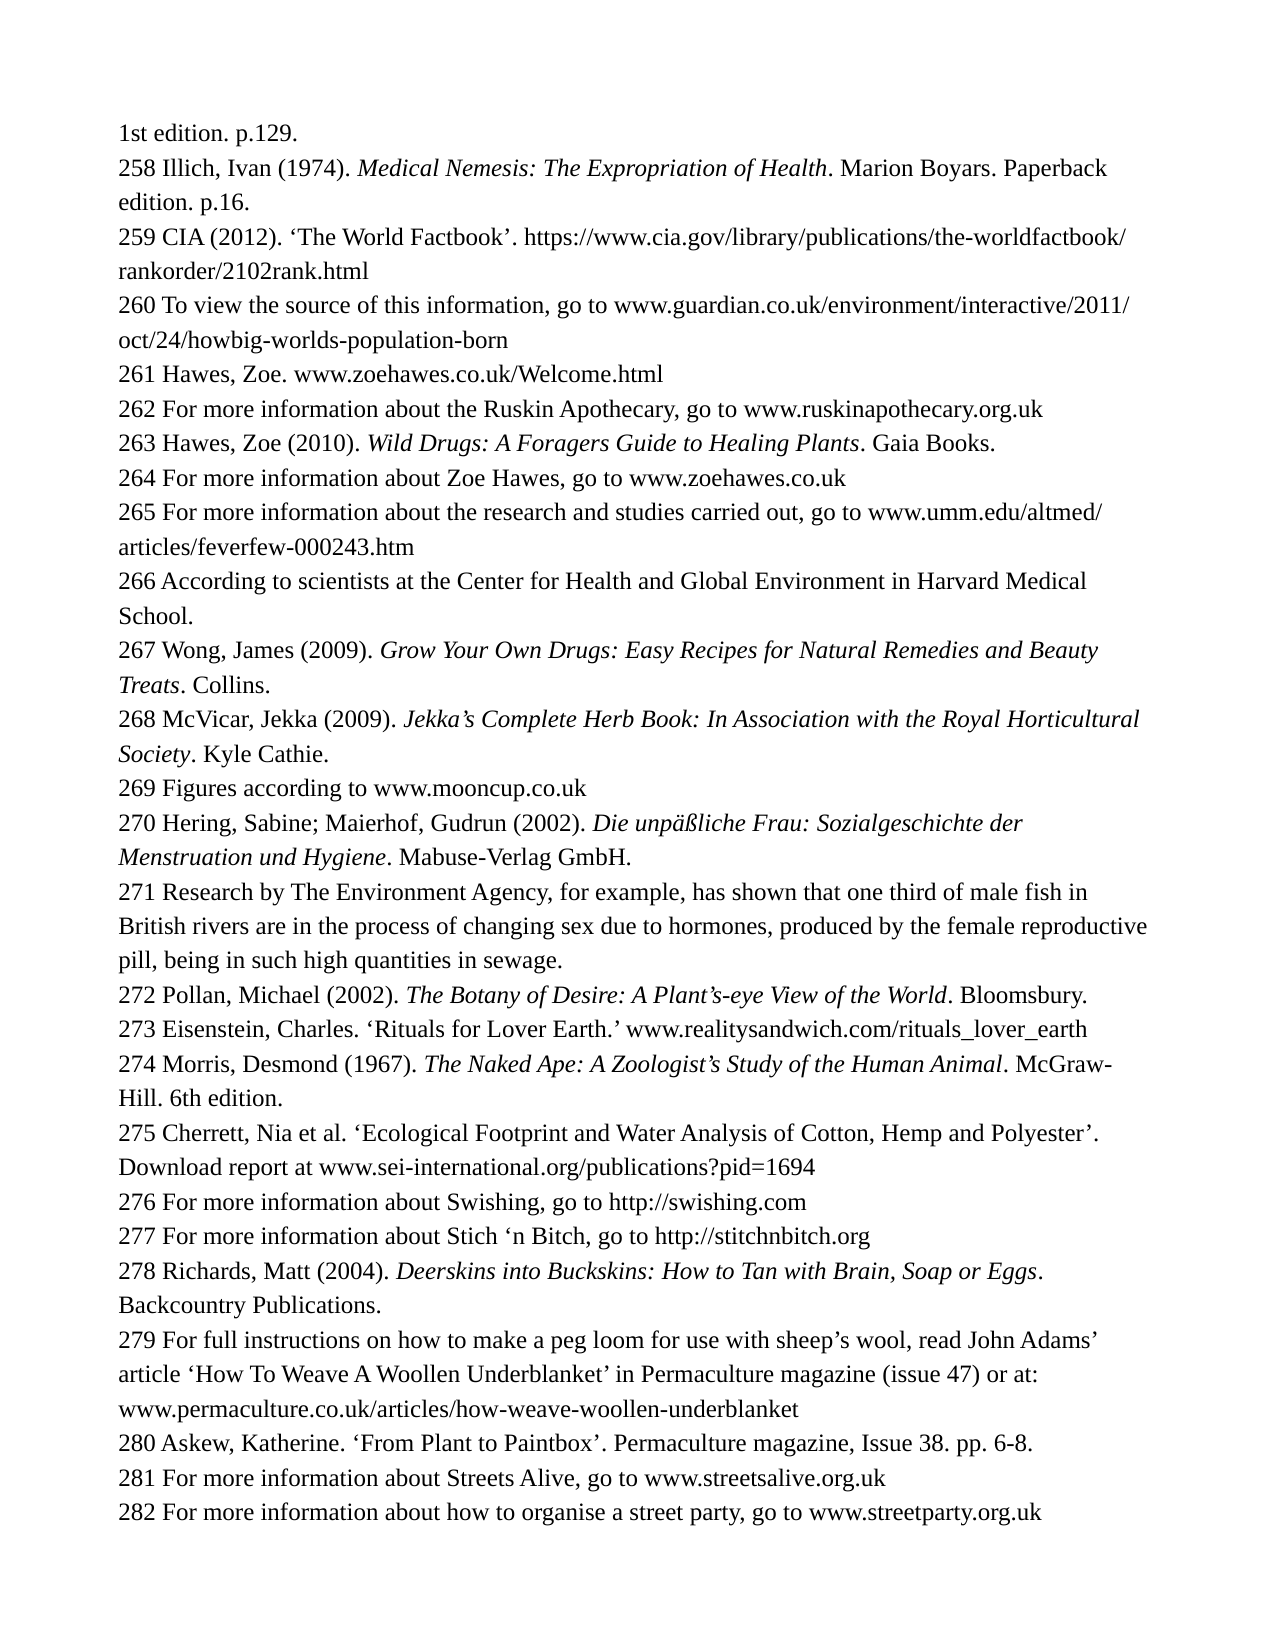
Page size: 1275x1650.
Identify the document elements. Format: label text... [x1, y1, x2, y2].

text 1st edition. p.129. 258 Illich, Ivan (1974). Medical Nemesis: The Expropriation of Health. Marion Boyars. Paperback edition. p.16. 259 CIA (2012). ‘The World Factbook’. https://www.cia.gov/library/publications/the-worldfactbook/ rankorder/2102rank.html 260 To view the source of this information, go to www.guardian.co.uk/environment/interactive/2011/ oct/24/howbig-worlds-population-born 261 Hawes, Zoe. www.zoehawes.co.uk/Welcome.html 262 For more information about the Ruskin Apothecary, go to www.ruskinapothecary.org.uk 263 Hawes, Zoe (2010). Wild Drugs: A Foragers Guide to Healing Plants. Gaia Books. 264 For more information about Zoe Hawes, go to www.zoehawes.co.uk 265 For more information about the research and studies carried out, go to www.umm.edu/altmed/ articles/feverfew-000243.htm 266 According to scientists at the Center for Health and Global Environment in Harvard Medical School. 267 Wong, James (2009). Grow Your Own Drugs: Easy Recipes for Natural Remedies and Beauty Treats. Collins. 268 McVicar, Jekka (2009). Jekka’s Complete Herb Book: In Association with the Royal Horticultural Society. Kyle Cathie. 269 Figures according to www.mooncup.co.uk 270 Hering, Sabine; Maierhof, Gudrun (2002). Die unpäßliche Frau: Sozialgeschichte der Menstruation und Hygiene. Mabuse-Verlag GmbH. 271 Research by The Environment Agency, for example, has shown that one third of male fish in British rivers are in the process of changing sex due to hormones, produced by the female reproductive pill, being in such high quantities in sewage. 272 Pollan, Michael (2002). The Botany of Desire: A Plant’s-eye View of the World. Bloomsbury. 273 Eisenstein, Charles. ‘Rituals for Lover Earth.’ www.realitysandwich.com/rituals_lover_earth 274 Morris, Desmond (1967). The Naked Ape: A Zoologist’s Study of the Human Animal. McGraw-Hill. 6th edition. 275 Cherrett, Nia et al. ‘Ecological Footprint and Water Analysis of Cotton, Hemp and Polyester’. Download report at www.sei-international.org/publications?pid=1694 276 For more information about Swishing, go to http://swishing.com 277 For more information about Stich ‘n Bitch, go to http://stitchnbitch.org 278 Richards, Matt (2004). Deerskins into Buckskins: How to Tan with Brain, Soap or Eggs. Backcountry Publications. 279 For full instructions on how to make a peg loom for use with sheep’s wool, read John Adams’ article ‘How To Weave A Woollen Underblanket’ in Permaculture magazine (issue 47) or at: www.permaculture.co.uk/articles/how-weave-woollen-underblanket 280 Askew, Katherine. ‘From Plant to Paintbox’. Permaculture magazine, Issue 38. pp. 6-8. 281 For more information about Streets Alive, go to www.streetsalive.org.uk 282 For more information about how to organise a street party, go to www.streetparty.org.uk [118, 118, 1157, 1526]
